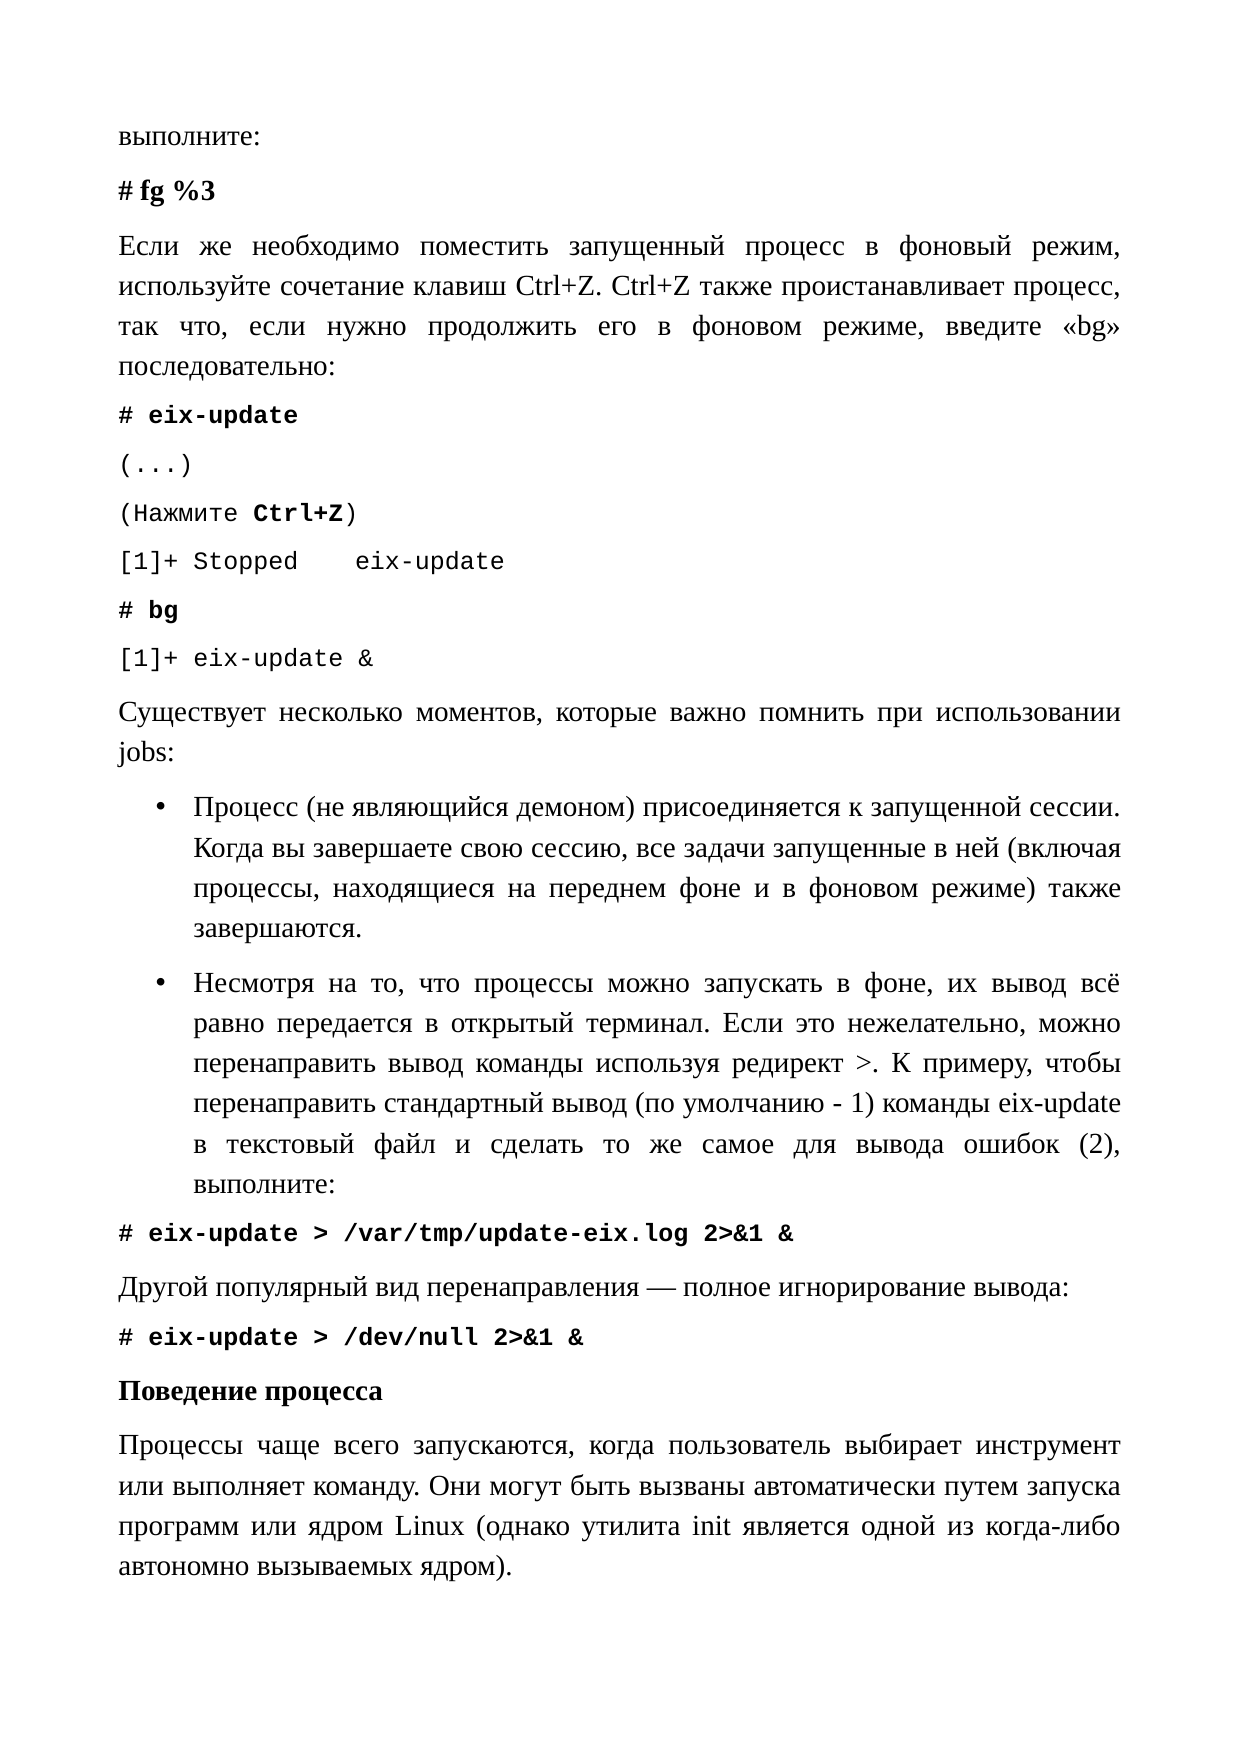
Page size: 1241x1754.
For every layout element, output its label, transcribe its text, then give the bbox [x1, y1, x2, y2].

text (...) [118, 452, 1122, 480]
text # bg [118, 597, 1122, 626]
text # fg %3 [118, 173, 1122, 206]
list Несмотря на то, что процессы можно запускать в фоне, их вывод всё равно передается в открытый терминал. Если это нежелательно, можно перенаправить вывод команды используя редирект >. К примеру, чтобы перенаправить стандартный вывод (по умолчанию - 1) команды eix-update в текстовый файл и сделать то же самое для вывода ошибок (2), выполните: [156, 965, 1122, 1199]
text # eix-update > /dev/null 2>&1 & [118, 1324, 1122, 1352]
text [1]+ eix-update & [118, 646, 1122, 674]
text [1]+ Stopped eix-update [118, 549, 1122, 577]
text выполните: [118, 118, 1122, 152]
text # eix-update [118, 403, 1122, 431]
list Процесс (не являющийся демоном) присоединяется к запущенной сессии. Когда вы завершаете свою сессию, все задачи запущенные в ней (включая процессы, находящиеся на переднем фоне и в фоновом режиме) также завершаются. [156, 789, 1122, 944]
text # eix-update > /var/tmp/update-eix.log 2>&1 & [118, 1221, 1122, 1249]
text Процессы чаще всего запускаются, когда пользователь выбирает инструмент или выполняет команду. Они могут быть вызваны автоматически путем запуска программ или ядром Linux (однако утилита init является одной из когда-либо автономно вызываемых ядром). [118, 1427, 1122, 1582]
text Другой популярный вид перенаправления — полное игнорирование вывода: [118, 1269, 1122, 1303]
text (Нажмите Ctrl+Z) [118, 500, 1122, 528]
text Если же необходимо поместить запущенный процесс в фоновый режим, используйте сочетание клавиш Ctrl+Z. Ctrl+Z также проистанавливает процесс, так что, если нужно продолжить его в фоновом режиме, введите «bg» последовательно: [118, 228, 1122, 382]
text Существует несколько моментов, которые важно помнить при использовании jobs: [118, 694, 1122, 768]
text Поведение процесса [118, 1373, 1122, 1406]
